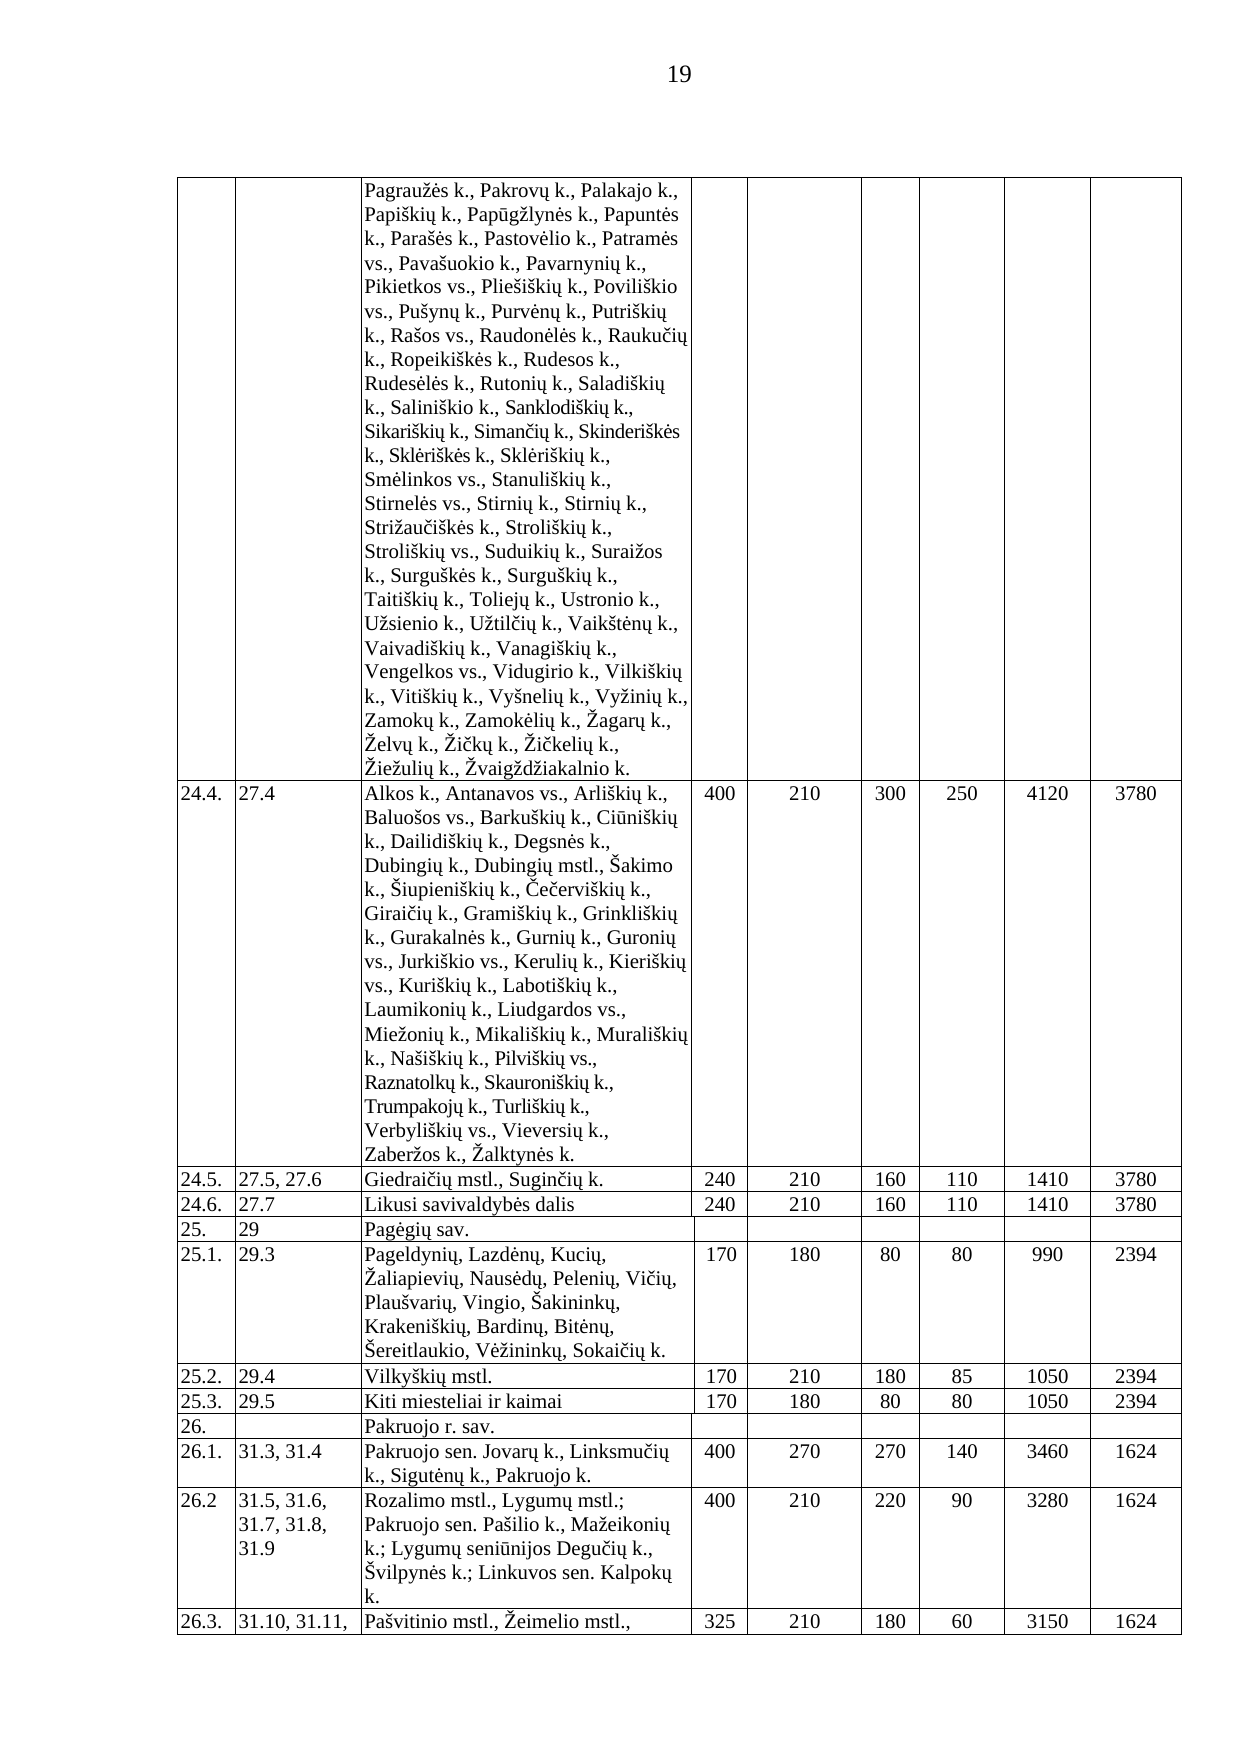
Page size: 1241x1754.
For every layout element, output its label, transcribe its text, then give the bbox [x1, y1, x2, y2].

table_cell 29 [236, 1217, 361, 1241]
table_cell [748, 1217, 861, 1241]
table_cell 110 [920, 1192, 1004, 1216]
table_cell 3780 [1091, 1167, 1181, 1191]
table_cell 220 [862, 1488, 919, 1608]
table_cell 29.4 [236, 1364, 361, 1388]
table_cell 27.5, 27.6 [236, 1167, 361, 1191]
table_cell 2394 [1091, 1389, 1181, 1413]
table_cell 160 [862, 1167, 919, 1191]
table_cell 210 [748, 781, 861, 1166]
table_cell 210 [748, 1364, 861, 1388]
table_cell 400 [692, 1488, 747, 1608]
table_cell 26. [178, 1414, 235, 1438]
table_cell 240 [692, 1192, 747, 1216]
table_cell [920, 178, 1004, 780]
table_cell 27.4 [236, 781, 361, 1166]
table_cell 3280 [1005, 1488, 1090, 1608]
table_cell [178, 178, 235, 780]
table_cell 140 [920, 1439, 1004, 1487]
table_cell [1091, 178, 1181, 780]
table_cell 210 [748, 1167, 861, 1191]
table_cell 26.3. [178, 1609, 235, 1633]
table_cell 400 [692, 1439, 747, 1487]
table_cell 80 [862, 1242, 919, 1362]
table_cell 1624 [1091, 1488, 1181, 1608]
table_cell 325 [692, 1609, 747, 1633]
table_cell 170 [695, 1242, 747, 1362]
table_cell 170 [695, 1389, 747, 1413]
table_cell 1410 [1005, 1167, 1090, 1191]
table_cell 60 [920, 1609, 1004, 1633]
table_cell [748, 178, 861, 780]
table_cell [692, 178, 747, 780]
table_cell 25. [178, 1217, 235, 1241]
table_cell 1050 [1005, 1364, 1090, 1388]
table_cell 300 [862, 781, 919, 1166]
table_cell 110 [920, 1167, 1004, 1191]
table_cell 80 [920, 1389, 1004, 1413]
table_cell 26.2 [178, 1488, 235, 1608]
table_cell 400 [692, 781, 747, 1166]
table_cell Kiti miesteliai ir kaimai [362, 1389, 694, 1413]
table_cell [748, 1414, 861, 1438]
table_cell 990 [1005, 1242, 1090, 1362]
table_cell 160 [862, 1192, 919, 1216]
table_cell 180 [862, 1609, 919, 1633]
table_cell 31.5, 31.6, 31.7, 31.8, 31.9 [236, 1488, 361, 1608]
table_cell 31.3, 31.4 [236, 1439, 361, 1487]
table_cell 1624 [1091, 1439, 1181, 1487]
table_cell 90 [920, 1488, 1004, 1608]
table_cell [920, 1217, 1004, 1241]
table_cell 31.10, 31.11, [236, 1609, 361, 1633]
table_cell Pageldynių, Lazdėnų, Kucių, Žaliapievių, Nausėdų, Pelenių, Vičių, Plaušvarių, Vingio, Šakininkų, Krakeniškių, Bardinų, Bitėnų, Šereitlaukio, Vėžininkų, Sokaičių k. [362, 1242, 694, 1362]
table_cell Vilkyškių mstl. [362, 1364, 694, 1388]
table_cell 29.3 [236, 1242, 361, 1362]
table_cell 180 [748, 1242, 861, 1362]
table_cell 3460 [1005, 1439, 1090, 1487]
table_cell 80 [862, 1389, 919, 1413]
table_cell 240 [692, 1167, 747, 1191]
table_cell 1410 [1005, 1192, 1090, 1216]
table_cell Pagėgių sav. [362, 1217, 694, 1241]
table_cell 270 [748, 1439, 861, 1487]
table_cell 270 [862, 1439, 919, 1487]
table_cell Rozalimo mstl., Lygumų mstl.; Pakruojo sen. Pašilio k., Mažeikonių k.; Lygumų seniūnijos Degučių k., Švilpynės k.; Linkuvos sen. Kalpokų k. [362, 1488, 691, 1608]
table_cell 24.5. [178, 1167, 235, 1191]
table_cell 25.3. [178, 1389, 235, 1413]
table_cell 3780 [1091, 781, 1181, 1166]
table_cell Pakruojo r. sav. [362, 1414, 691, 1438]
table_cell [862, 178, 919, 780]
table_cell 210 [748, 1609, 861, 1633]
table_cell 210 [748, 1488, 861, 1608]
table_cell 180 [748, 1389, 861, 1413]
table_cell 3780 [1091, 1192, 1181, 1216]
table_cell 24.4. [178, 781, 235, 1166]
table_cell 80 [920, 1242, 1004, 1362]
table_cell [1091, 1414, 1181, 1438]
table_cell [695, 1217, 747, 1241]
table_cell Pašvitinio mstl., Žeimelio mstl., [362, 1609, 691, 1633]
table_cell [236, 178, 361, 780]
table_cell [862, 1217, 919, 1241]
table_cell 85 [920, 1364, 1004, 1388]
table_cell 4120 [1005, 781, 1090, 1166]
table_cell [692, 1414, 747, 1438]
table_cell Likusi savivaldybės dalis [362, 1192, 691, 1216]
table_cell [1005, 1217, 1090, 1241]
table_cell 29.5 [236, 1389, 361, 1413]
table_cell 1624 [1091, 1609, 1181, 1633]
table_cell 170 [695, 1364, 747, 1388]
table_cell Pakruojo sen. Jovarų k., Linksmučių k., Sigutėnų k., Pakruojo k. [362, 1439, 691, 1487]
table_cell 25.2. [178, 1364, 235, 1388]
table_cell Giedraičių mstl., Suginčių k. [362, 1167, 691, 1191]
table_cell [1005, 1414, 1090, 1438]
table_cell 210 [748, 1192, 861, 1216]
table_cell 250 [920, 781, 1004, 1166]
table_cell 180 [862, 1364, 919, 1388]
table_cell Pagraužės k., Pakrovų k., Palakajo k., Papiškių k., Papūgžlynės k., Papuntės k., Parašės k., Pastovėlio k., Patramės vs., Pavašuokio k., Pavarnynių k., Pikietkos vs., Pliešiškių k., Poviliškio vs., Pušynų k., Purvėnų k., Putriškių k., Rašos vs., Raudonėlės k., Raukučių k., Ropeikiškės k., Rudesos k., Rudesėlės k., Rutonių k., Saladiškių k., Saliniškio k., Sanklodiškių k., Sikariškių k., Simančių k., Skinderiškės k., Sklėriškės k., Sklėriškių k., Smėlinkos vs., Stanuliškių k., Stirnelės vs., Stirnių k., Stirnių k., Strižaučiškės k., Stroliškių k., Stroliškių vs., Suduikių k., Suraižos k., Surguškės k., Surguškių k., Taitiškių k., Toliejų k., Ustronio k., Užsienio k., Užtilčių k., Vaikštėnų k., Vaivadiškių k., Vanagiškių k., Vengelkos vs., Vidugirio k., Vilkiškių k., Vitiškių k., Vyšnelių k., Vyžinių k., Zamokų k., Zamokėlių k., Žagarų k., Želvų k., Žičkų k., Žičkelių k., Žiežulių k., Žvaigždžiakalnio k. [362, 178, 691, 780]
table_cell 2394 [1091, 1364, 1181, 1388]
table_cell 27.7 [236, 1192, 361, 1216]
table_cell Alkos k., Antanavos vs., Arliškių k., Baluošos vs., Barkuškių k., Ciūniškių k., Dailidiškių k., Degsnės k., Dubingių k., Dubingių mstl., Šakimo k., Šiupieniškių k., Čečerviškių k., Giraičių k., Gramiškių k., Grinkliškių k., Gurakalnės k., Gurnių k., Guronių vs., Jurkiškio vs., Kerulių k., Kieriškių vs., Kuriškių k., Labotiškių k., Laumikonių k., Liudgardos vs., Miežonių k., Mikališkių k., Murališkių k., Našiškių k., Pilviškių vs., Raznatolkų k., Skauroniškių k., Trumpakojų k., Turliškių k., Verbyliškių vs., Vieversių k., Zaberžos k., Žalktynės k. [362, 781, 691, 1166]
table_cell [1091, 1217, 1181, 1241]
table_cell 26.1. [178, 1439, 235, 1487]
table_cell 3150 [1005, 1609, 1090, 1633]
table_cell [1005, 178, 1090, 780]
table_cell [920, 1414, 1004, 1438]
table_cell 24.6. [178, 1192, 235, 1216]
table_cell [236, 1414, 361, 1438]
table_cell 25.1. [178, 1242, 235, 1362]
table_cell 1050 [1005, 1389, 1090, 1413]
table_cell 2394 [1091, 1242, 1181, 1362]
table_cell [862, 1414, 919, 1438]
